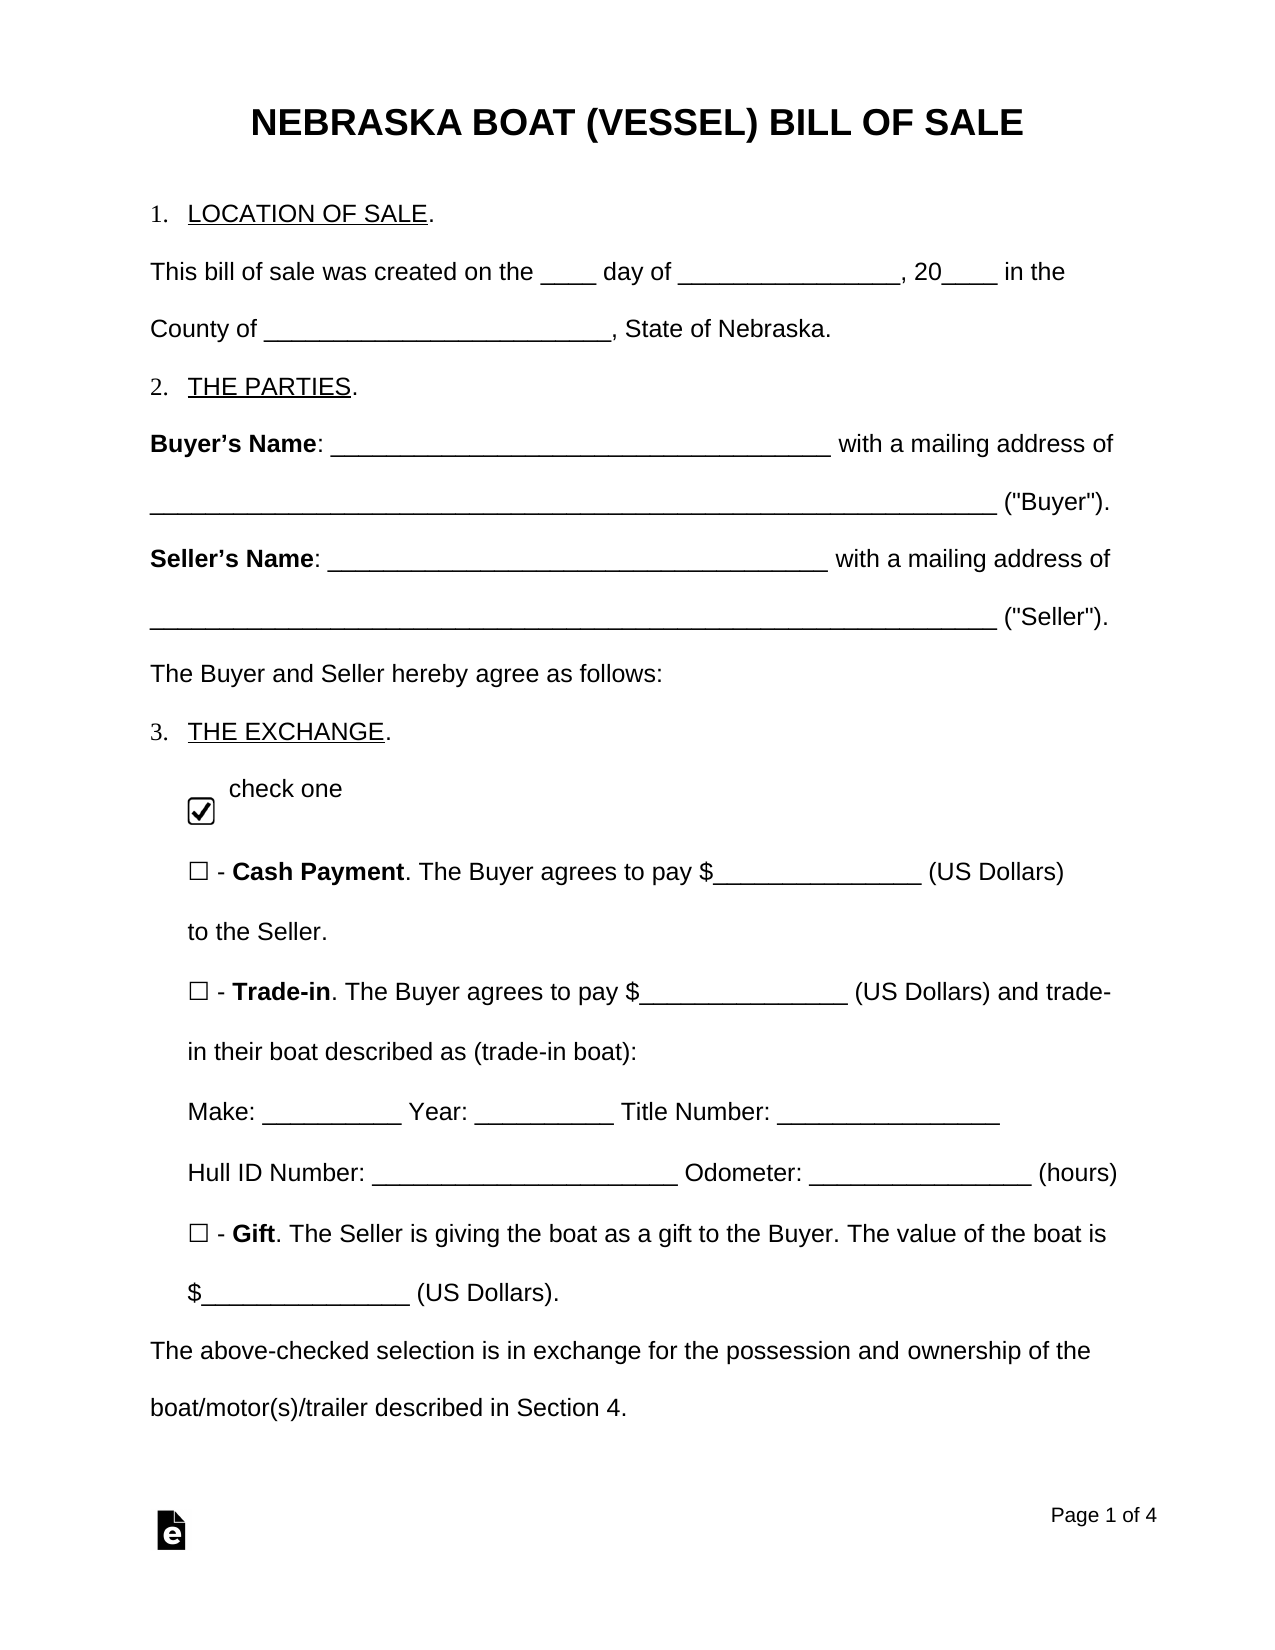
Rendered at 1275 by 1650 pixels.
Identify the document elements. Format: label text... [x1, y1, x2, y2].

list _____________________________________________________________ ("Seller"). [150, 602, 1125, 630]
list Seller’s Name: ____________________________________ with a mailing address of [150, 544, 1125, 573]
subtitle NEBRASKA BOAT (VESSEL) BILL OF SALE [150, 100, 1125, 143]
text ☐ - Gift. The Seller is giving the boat as a gift to the Buyer. The value of the boat is $_______________ (US Dollars). [187, 1215, 1125, 1307]
list LOCATION OF SALE. [150, 199, 1125, 228]
text Make: __________ Year: __________ Title Number: ________________ [187, 1097, 1127, 1126]
text The above-checked selection is in exchange for the possession and ownership of the boat/motor(s)/trailer described in Section 4. [150, 1336, 1125, 1422]
list THE PARTIES. [150, 371, 1125, 400]
list The Buyer and Seller hereby agree as follows: [150, 659, 1125, 688]
list _____________________________________________________________ ("Buyer"). [150, 487, 1125, 515]
list Buyer’s Name: ____________________________________ with a mailing address of [150, 429, 1125, 458]
text ☐ - Cash Payment. The Buyer agrees to pay $_______________ (US Dollars) to the Seller. [187, 854, 1125, 945]
text Hull ID Number: ______________________ Odometer: ________________ (hours) [187, 1158, 1127, 1187]
list THE EXCHANGE. [150, 717, 1125, 746]
text This bill of sale was created on the ____ day of ________________, 20____ in the County of _________________________, State of Nebraska. [150, 256, 1125, 343]
list check one [187, 774, 1125, 825]
text ☐ - Trade-in. The Buyer agrees to pay $_______________ (US Dollars) and trade-in their boat described as (trade-in boat): [187, 974, 1125, 1066]
